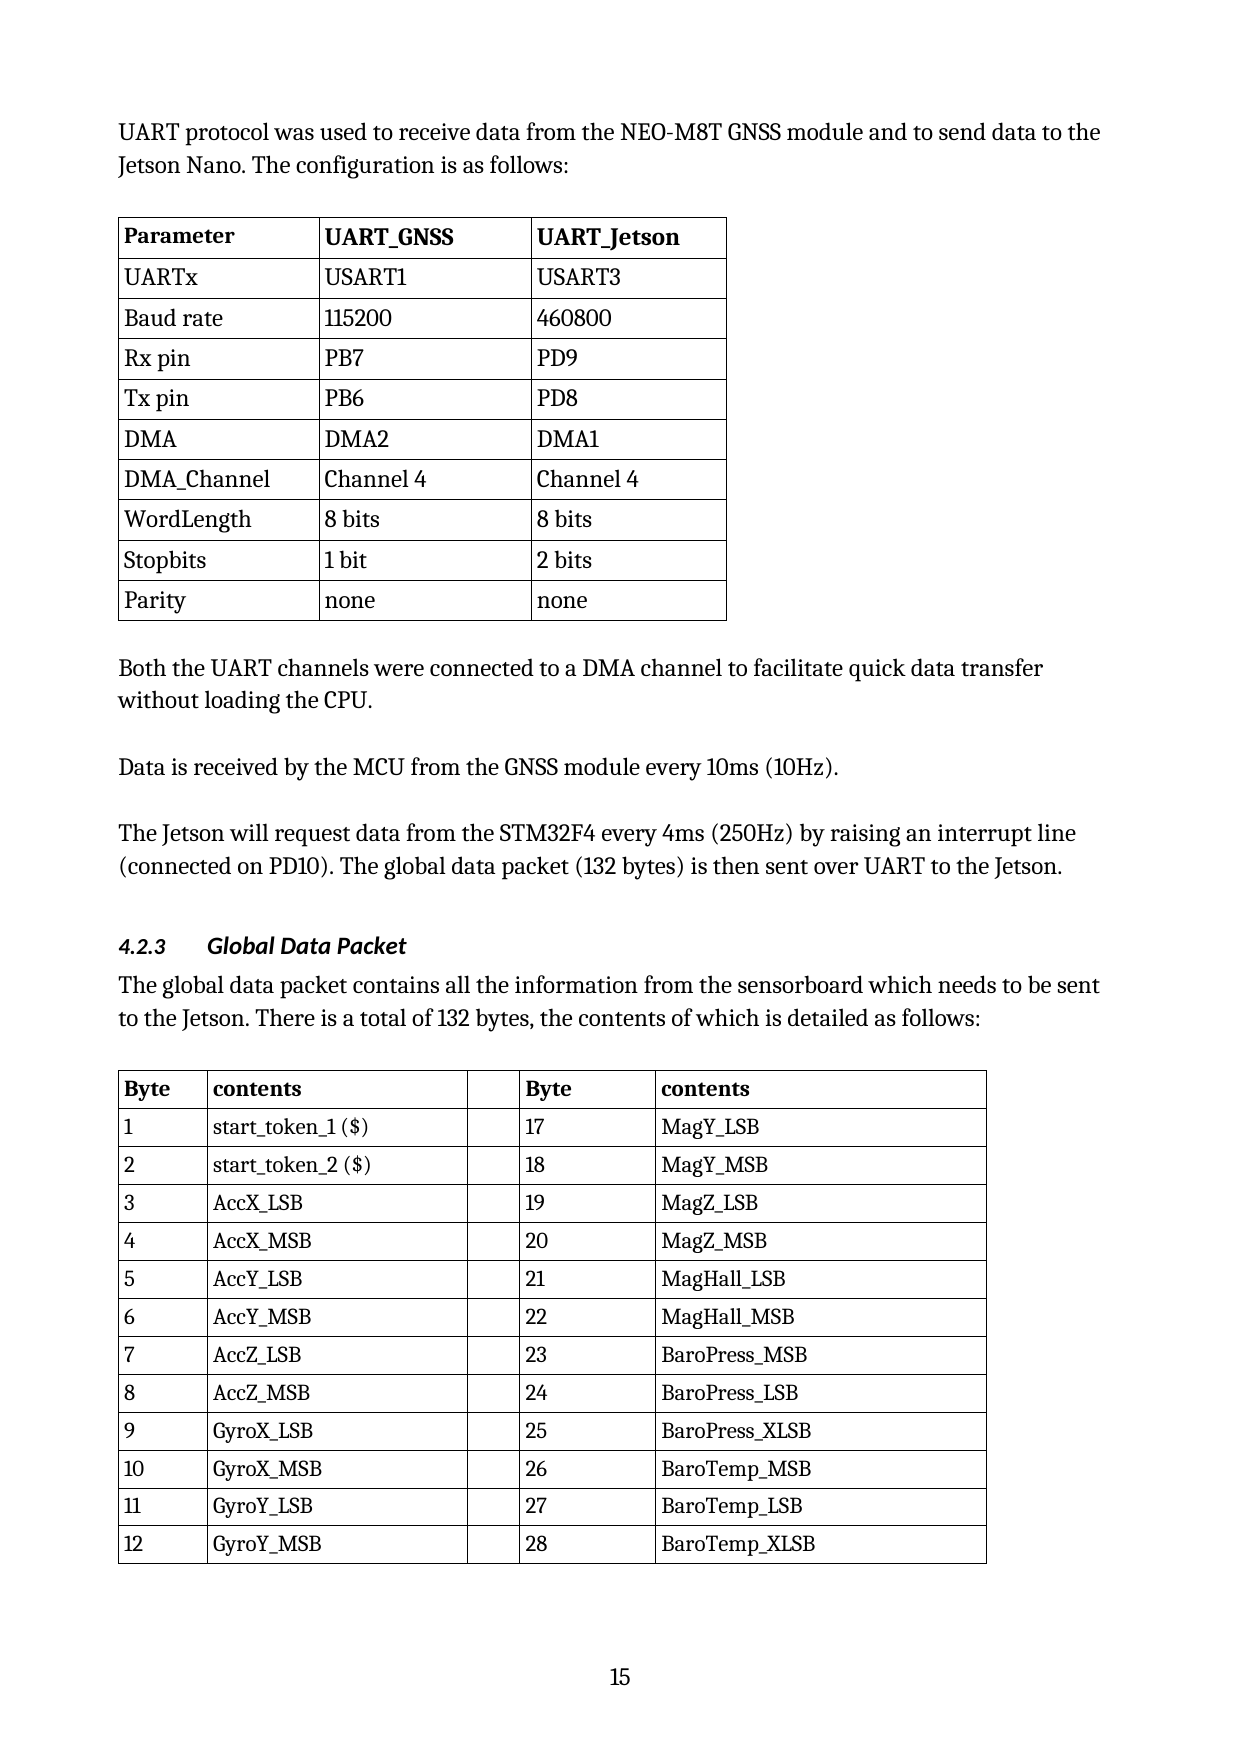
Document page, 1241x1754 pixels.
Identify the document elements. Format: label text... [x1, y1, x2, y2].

table_cell 460800 [532, 299, 726, 338]
table_cell BaroPress_XLSB [656, 1413, 986, 1449]
table_cell 8 bits [532, 500, 726, 540]
table_cell Parity [119, 581, 319, 620]
table_cell [468, 1413, 519, 1449]
table_cell 8 [119, 1375, 207, 1412]
table_cell 17 [520, 1109, 655, 1146]
table_cell 9 [119, 1413, 207, 1449]
table_cell none [320, 581, 531, 620]
table_cell Channel 4 [532, 460, 726, 499]
table_header Byte [520, 1071, 655, 1108]
table_cell [468, 1261, 519, 1298]
table_cell PB6 [320, 380, 531, 419]
table_cell DMA_Channel [119, 460, 319, 499]
table_cell [468, 1451, 519, 1487]
table_cell GyroY_LSB [208, 1489, 467, 1525]
table_cell AccY_MSB [208, 1299, 467, 1336]
table_cell AccZ_LSB [208, 1337, 467, 1374]
table_cell UARTx [119, 259, 319, 298]
table_cell MagY_MSB [656, 1147, 986, 1184]
table_cell BaroTemp_XLSB [656, 1526, 986, 1563]
table_cell [468, 1223, 519, 1260]
table_cell 3 [119, 1185, 207, 1222]
table_cell 28 [520, 1526, 655, 1563]
table_cell 12 [119, 1526, 207, 1563]
table_cell BaroTemp_LSB [656, 1489, 986, 1525]
text Data is received by the MCU from the GNSS module every 10ms (10Hz). [118, 752, 1122, 781]
table_header contents [208, 1071, 467, 1108]
table_cell 23 [520, 1337, 655, 1374]
table_cell GyroY_MSB [208, 1526, 467, 1563]
table_cell PD9 [532, 339, 726, 378]
table_cell [468, 1375, 519, 1412]
table_cell AccX_MSB [208, 1223, 467, 1260]
table_cell DMA2 [320, 420, 531, 459]
table_cell MagY_LSB [656, 1109, 986, 1146]
table_cell [468, 1337, 519, 1374]
table_cell BaroPress_MSB [656, 1337, 986, 1374]
table_cell start_token_2 ($) [208, 1147, 467, 1184]
table_cell none [532, 581, 726, 620]
table_cell BaroPress_LSB [656, 1375, 986, 1412]
table_cell 8 bits [320, 500, 531, 540]
text The Jetson will request data from the STM32F4 every 4ms (250Hz) by raising an interrupt line (connected on PD10). The global data packet (132 bytes) is then sent over UART to the Jetson. [118, 818, 1122, 880]
table_cell 115200 [320, 299, 531, 338]
table_cell GyroX_LSB [208, 1413, 467, 1449]
table_header contents [656, 1071, 986, 1108]
table_cell 26 [520, 1451, 655, 1487]
table_cell 19 [520, 1185, 655, 1222]
table_cell 4 [119, 1223, 207, 1260]
table_cell DMA1 [532, 420, 726, 459]
table_cell [468, 1109, 519, 1146]
table_cell BaroTemp_MSB [656, 1451, 986, 1487]
table_cell 21 [520, 1261, 655, 1298]
table_cell USART1 [320, 259, 531, 298]
table_cell 24 [520, 1375, 655, 1412]
table_cell 22 [520, 1299, 655, 1336]
table_cell WordLength [119, 500, 319, 540]
table_cell 1 [119, 1109, 207, 1146]
table_cell 10 [119, 1451, 207, 1487]
table_cell GyroX_MSB [208, 1451, 467, 1487]
table_cell 20 [520, 1223, 655, 1260]
table_cell MagZ_LSB [656, 1185, 986, 1222]
text Both the UART channels were connected to a DMA channel to facilitate quick data transfer without loading the CPU. [118, 653, 1122, 715]
table_cell MagHall_LSB [656, 1261, 986, 1298]
text The global data packet contains all the information from the sensorboard which needs to be sent to the Jetson. There is a total of 132 bytes, the contents of which is detailed as follows: [118, 971, 1122, 1033]
subtitle Global Data Packet [118, 930, 1122, 961]
table_cell 2 bits [532, 541, 726, 580]
table_cell Stopbits [119, 541, 319, 580]
table_cell Rx pin [119, 339, 319, 378]
table_cell 5 [119, 1261, 207, 1298]
table_cell [468, 1489, 519, 1525]
table_cell DMA [119, 420, 319, 459]
table_cell USART3 [532, 259, 726, 298]
table_header UART_Jetson [532, 218, 726, 257]
table_cell MagZ_MSB [656, 1223, 986, 1260]
table_cell 2 [119, 1147, 207, 1184]
table_cell 25 [520, 1413, 655, 1449]
table_cell Channel 4 [320, 460, 531, 499]
table_cell AccZ_MSB [208, 1375, 467, 1412]
table_cell 6 [119, 1299, 207, 1336]
table_cell AccX_LSB [208, 1185, 467, 1222]
table_cell PD8 [532, 380, 726, 419]
table_cell Tx pin [119, 380, 319, 419]
text UART protocol was used to receive data from the NEO-M8T GNSS module and to send data to the Jetson Nano. The configuration is as follows: [118, 118, 1122, 180]
table_cell AccY_LSB [208, 1261, 467, 1298]
table_cell [468, 1147, 519, 1184]
table_cell MagHall_MSB [656, 1299, 986, 1336]
table_cell 27 [520, 1489, 655, 1525]
table_cell [468, 1526, 519, 1563]
table_cell 7 [119, 1337, 207, 1374]
table_cell [468, 1185, 519, 1222]
table_header [468, 1071, 519, 1108]
table_header Parameter [119, 218, 319, 257]
table_header Byte [119, 1071, 207, 1108]
table_cell Baud rate [119, 299, 319, 338]
table_header UART_GNSS [320, 218, 531, 257]
table_cell PB7 [320, 339, 531, 378]
table_cell start_token_1 ($) [208, 1109, 467, 1146]
table_cell 11 [119, 1489, 207, 1525]
table_cell 18 [520, 1147, 655, 1184]
table_cell 1 bit [320, 541, 531, 580]
table_cell [468, 1299, 519, 1336]
